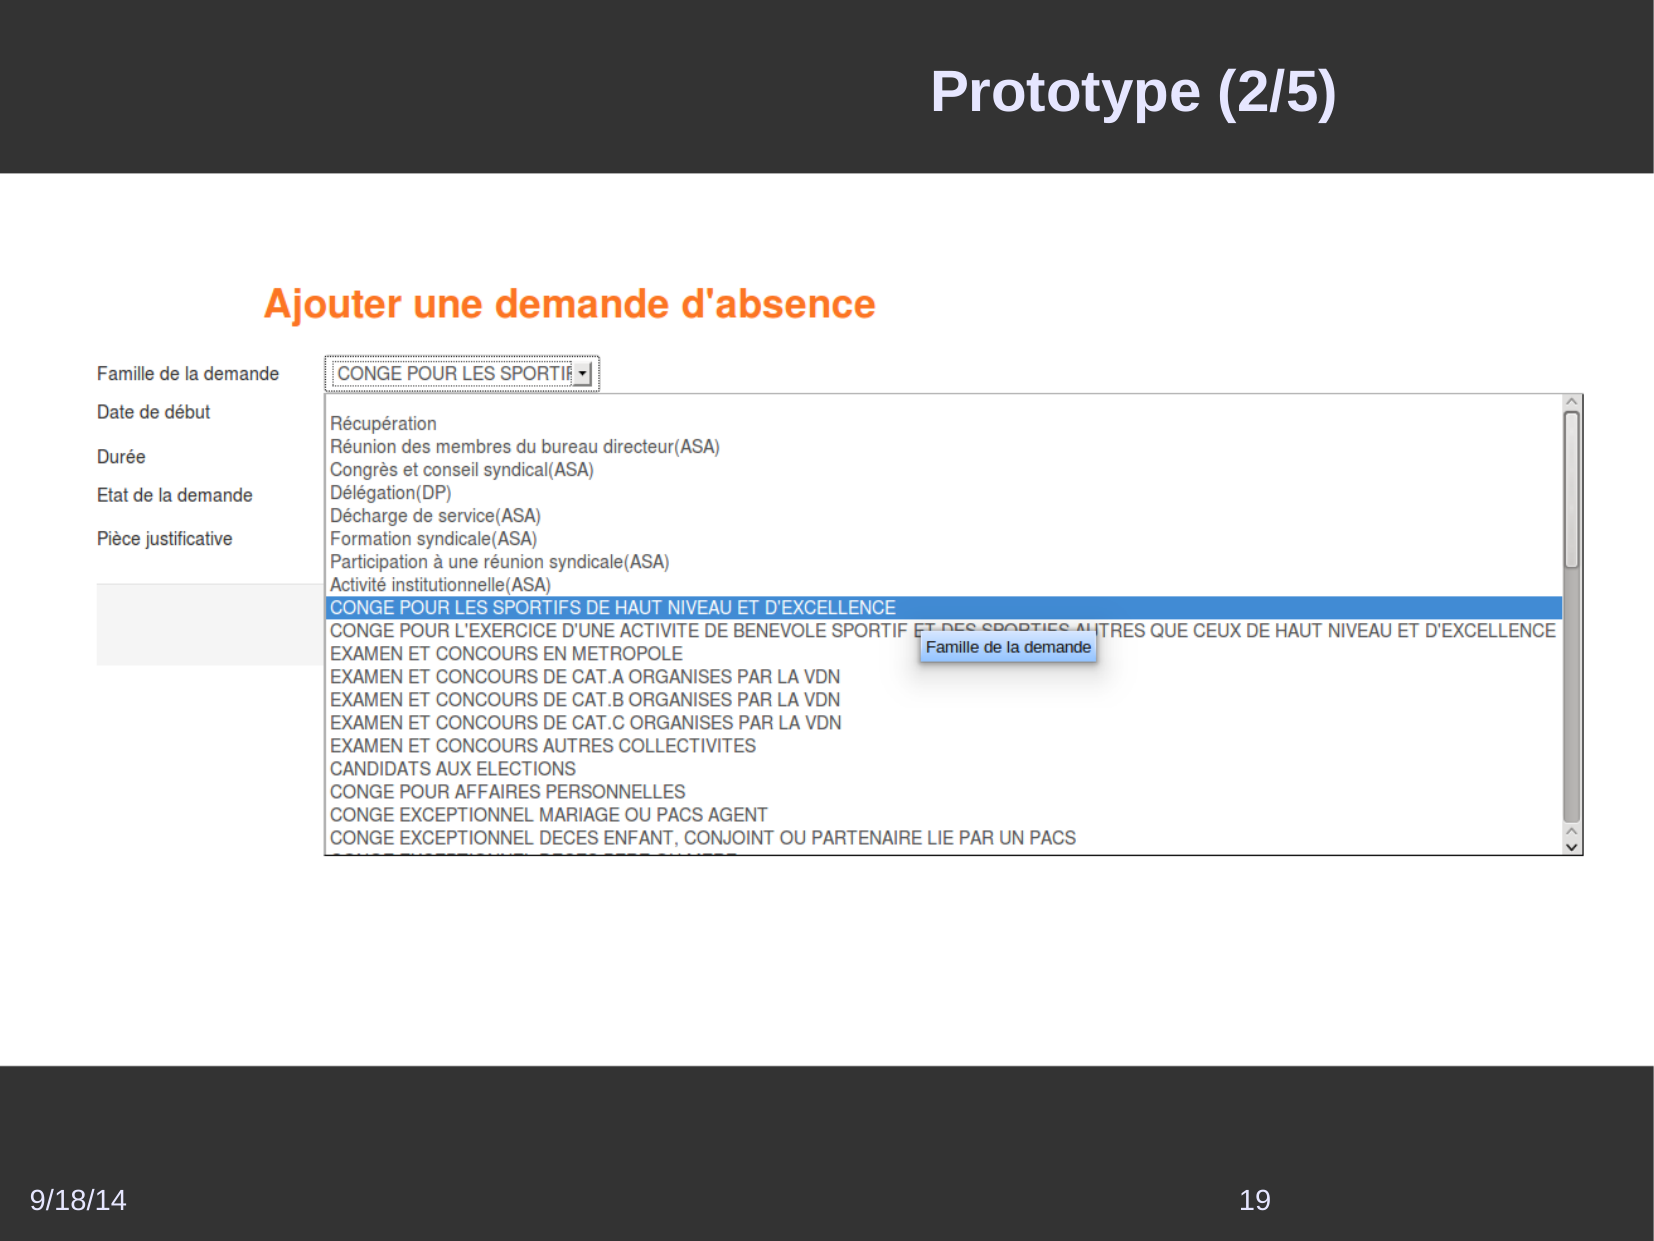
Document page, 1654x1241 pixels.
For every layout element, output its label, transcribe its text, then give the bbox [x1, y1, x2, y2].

title Prototype (2/5) [930, 53, 1630, 124]
picture [0, 0, 1654, 1241]
text_box 9/18/14 [29, 1181, 566, 1241]
text_box [1238, 1181, 1625, 1241]
